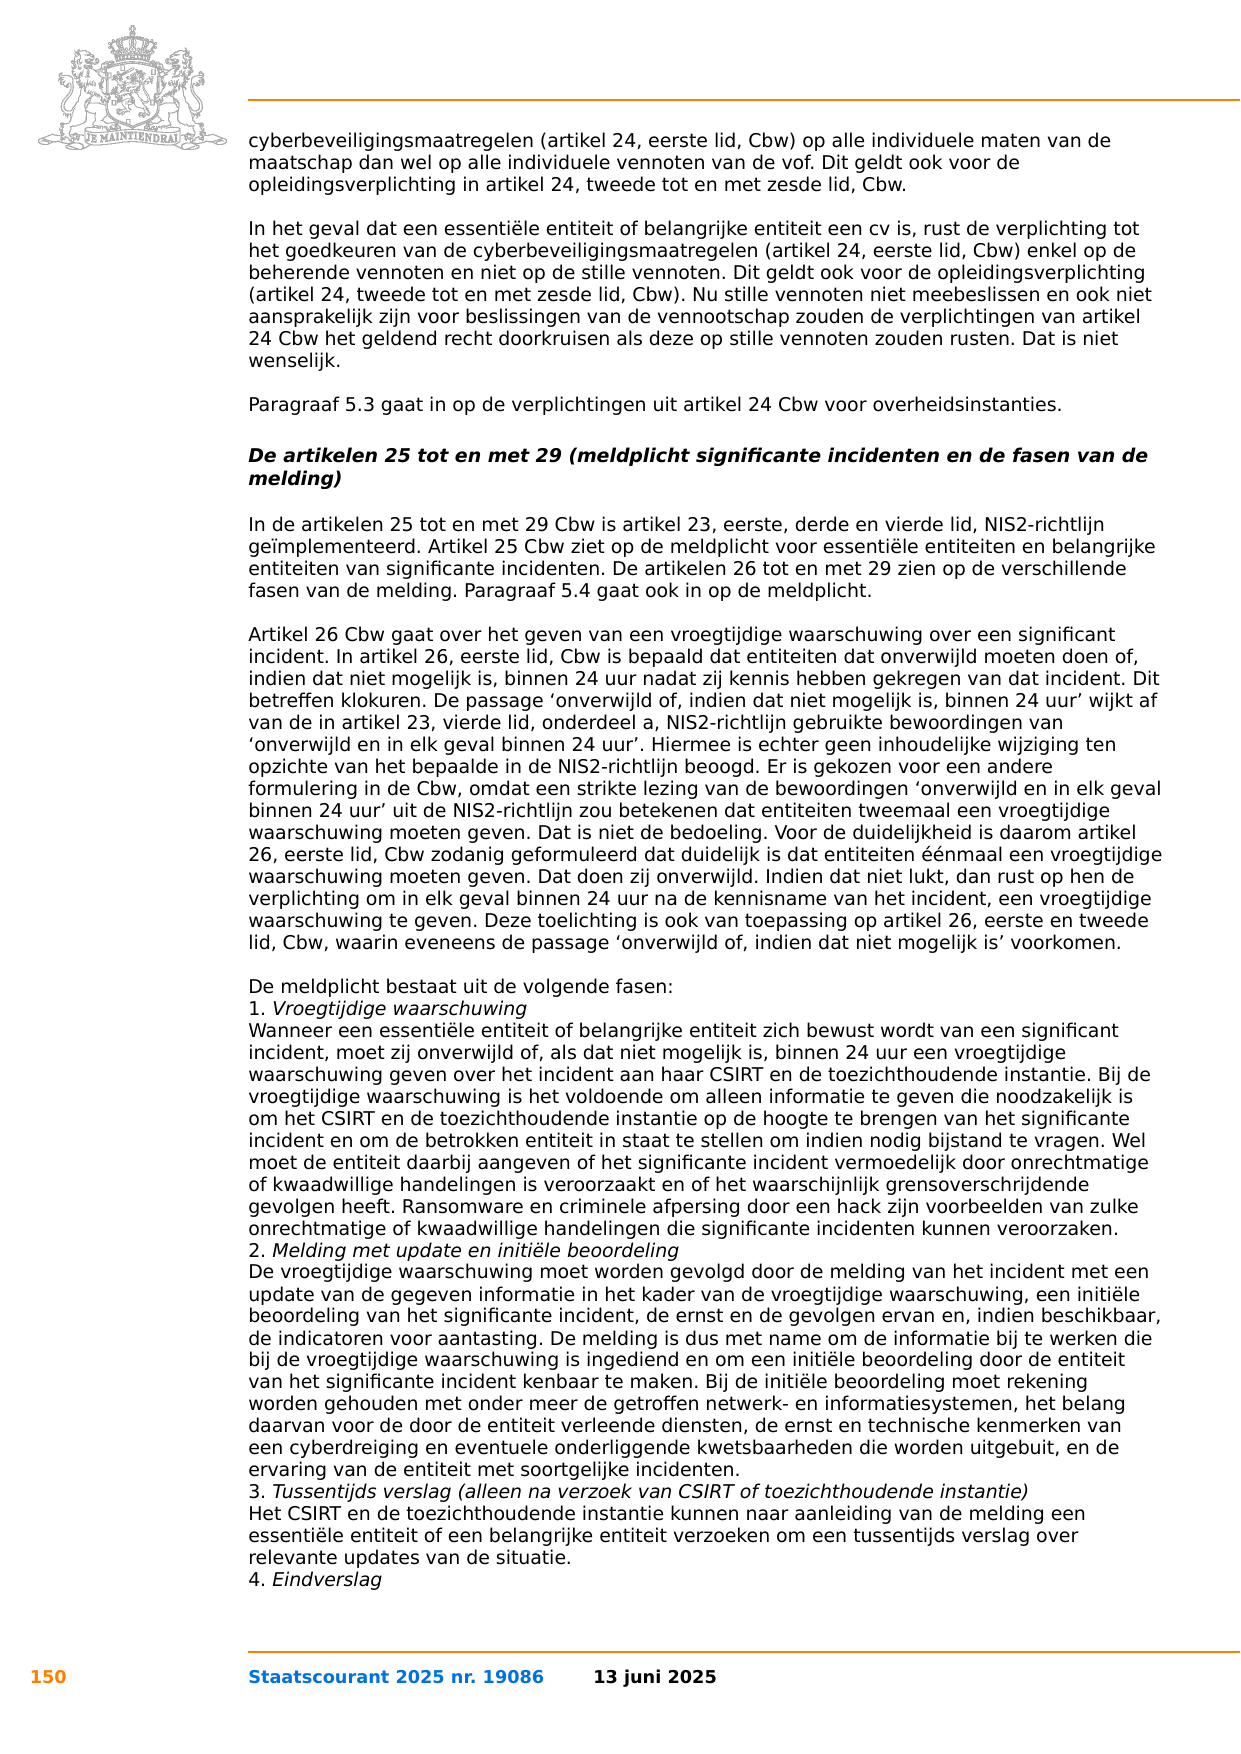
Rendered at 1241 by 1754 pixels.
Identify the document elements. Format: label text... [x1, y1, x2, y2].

text 2. Melding met update en initiële beoordeling [248, 1239, 1163, 1261]
text 4. Eindverslag [248, 1569, 1163, 1591]
text Wanneer een essentiële entiteit of belangrijke entiteit zich bewust wordt van een significant incident, moet zij onverwijld of, als dat niet mogelijk is, binnen 24 uur een vroegtijdige waarschuwing geven over het incident aan haar CSIRT en de toezichthoudende instantie. Bij de vroegtijdige waarschuwing is het voldoende om alleen informatie te geven die noodzakelijk is om het CSIRT en de toezichthoudende instantie op de hoogte te brengen van het significante incident en om de betrokken entiteit in staat te stellen om indien nodig bijstand te vragen. Wel moet de entiteit daarbij aangeven of het significante incident vermoedelijk door onrechtmatige of kwaadwillige handelingen is veroorzaakt en of het waarschijnlijk grensoverschrijdende gevolgen heeft. Ransomware en criminele afpersing door een hack zijn voorbeelden van zulke onrechtmatige of kwaadwillige handelingen die significante incidenten kunnen veroorzaken. [248, 1020, 1163, 1239]
text In het geval dat een essentiële entiteit of belangrijke entiteit een cv is, rust de verplichting tot het goedkeuren van de cyberbeveiligingsmaatregelen (artikel 24, eerste lid, Cbw) enkel op de beherende vennoten en niet op de stille vennoten. Dit geldt ook voor de opleidingsverplichting (artikel 24, tweede tot en met zesde lid, Cbw). Nu stille vennoten niet meebeslissen en ook niet aansprakelijk zijn voor beslissingen van de vennootschap zouden de verplichtingen van artikel 24 Cbw het geldend recht doorkruisen als deze op stille vennoten zouden rusten. Dat is niet wenselijk. [248, 218, 1163, 372]
text Artikel 26 Cbw gaat over het geven van een vroegtijdige waarschuwing over een significant incident. In artikel 26, eerste lid, Cbw is bepaald dat entiteiten dat onverwijld moeten doen of, indien dat niet mogelijk is, binnen 24 uur nadat zij kennis hebben gekregen van dat incident. Dit betreffen klokuren. De passage ‘onverwijld of, indien dat niet mogelijk is, binnen 24 uur’ wijkt af van de in artikel 23, vierde lid, onderdeel a, NIS2-richtlijn gebruikte bewoordingen van ‘onverwijld en in elk geval binnen 24 uur’. Hiermee is echter geen inhoudelijke wijziging ten opzichte van het bepaalde in de NIS2-richtlijn beoogd. Er is gekozen voor een andere formulering in de Cbw, omdat een strikte lezing van de bewoordingen ‘onverwijld en in elk geval binnen 24 uur’ uit de NIS2-richtlijn zou betekenen dat entiteiten tweemaal een vroegtijdige waarschuwing moeten geven. Dat is niet de bedoeling. Voor de duidelijkheid is daarom artikel 26, eerste lid, Cbw zodanig geformuleerd dat duidelijk is dat entiteiten éénmaal een vroegtijdige waarschuwing moeten geven. Dat doen zij onverwijld. Indien dat niet lukt, dan rust op hen de verplichting om in elk geval binnen 24 uur na de kennisname van het incident, een vroegtijdige waarschuwing te geven. Deze toelichting is ook van toepassing op artikel 26, eerste en tweede lid, Cbw, waarin eveneens de passage ‘onverwijld of, indien dat niet mogelijk is’ voorkomen. [248, 624, 1163, 954]
text In de artikelen 25 tot en met 29 Cbw is artikel 23, eerste, derde en vierde lid, NIS2-richtlijn geïmplementeerd. Artikel 25 Cbw ziet op de meldplicht voor essentiële entiteiten en belangrijke entiteiten van significante incidenten. De artikelen 26 tot en met 29 zien op de verschillende fasen van de melding. Paragraaf 5.4 gaat ook in op de meldplicht. [248, 514, 1163, 602]
text Het CSIRT en de toezichthoudende instantie kunnen naar aanleiding van de melding een essentiële entiteit of een belangrijke entiteit verzoeken om een tussentijds verslag over relevante updates van de situatie. [248, 1503, 1163, 1569]
text 1. Vroegtijdige waarschuwing [248, 998, 1163, 1020]
subtitle De artikelen 25 tot en met 29 (meldplicht significante incidenten en de fasen van de melding) [248, 445, 1163, 489]
picture [38, 25, 227, 150]
text De vroegtijdige waarschuwing moet worden gevolgd door de melding van het incident met een update van de gegeven informatie in het kader van de vroegtijdige waarschuwing, een initiële beoordeling van het significante incident, de ernst en de gevolgen ervan en, indien beschikbaar, de indicatoren voor aantasting. De melding is dus met name om de informatie bij te werken die bij de vroegtijdige waarschuwing is ingediend en om een initiële beoordeling door de entiteit van het significante incident kenbaar te maken. Bij de initiële beoordeling moet rekening worden gehouden met onder meer de getroffen netwerk- en informatiesystemen, het belang daarvan voor de door de entiteit verleende diensten, de ernst en technische kenmerken van een cyberdreiging en eventuele onderliggende kwetsbaarheden die worden uitgebuit, en de ervaring van de entiteit met soortgelijke incidenten. [248, 1261, 1163, 1481]
text Paragraaf 5.3 gaat in op de verplichtingen uit artikel 24 Cbw voor overheidsinstanties. [248, 393, 1163, 415]
text 3. Tussentijds verslag (alleen na verzoek van CSIRT of toezichthoudende instantie) [248, 1481, 1163, 1503]
text cyberbeveiligingsmaatregelen (artikel 24, eerste lid, Cbw) op alle individuele maten van de maatschap dan wel op alle individuele vennoten van de vof. Dit geldt ook voor de opleidingsverplichting in artikel 24, tweede tot en met zesde lid, Cbw. [248, 130, 1163, 196]
text De meldplicht bestaat uit de volgende fasen: [248, 976, 1163, 998]
